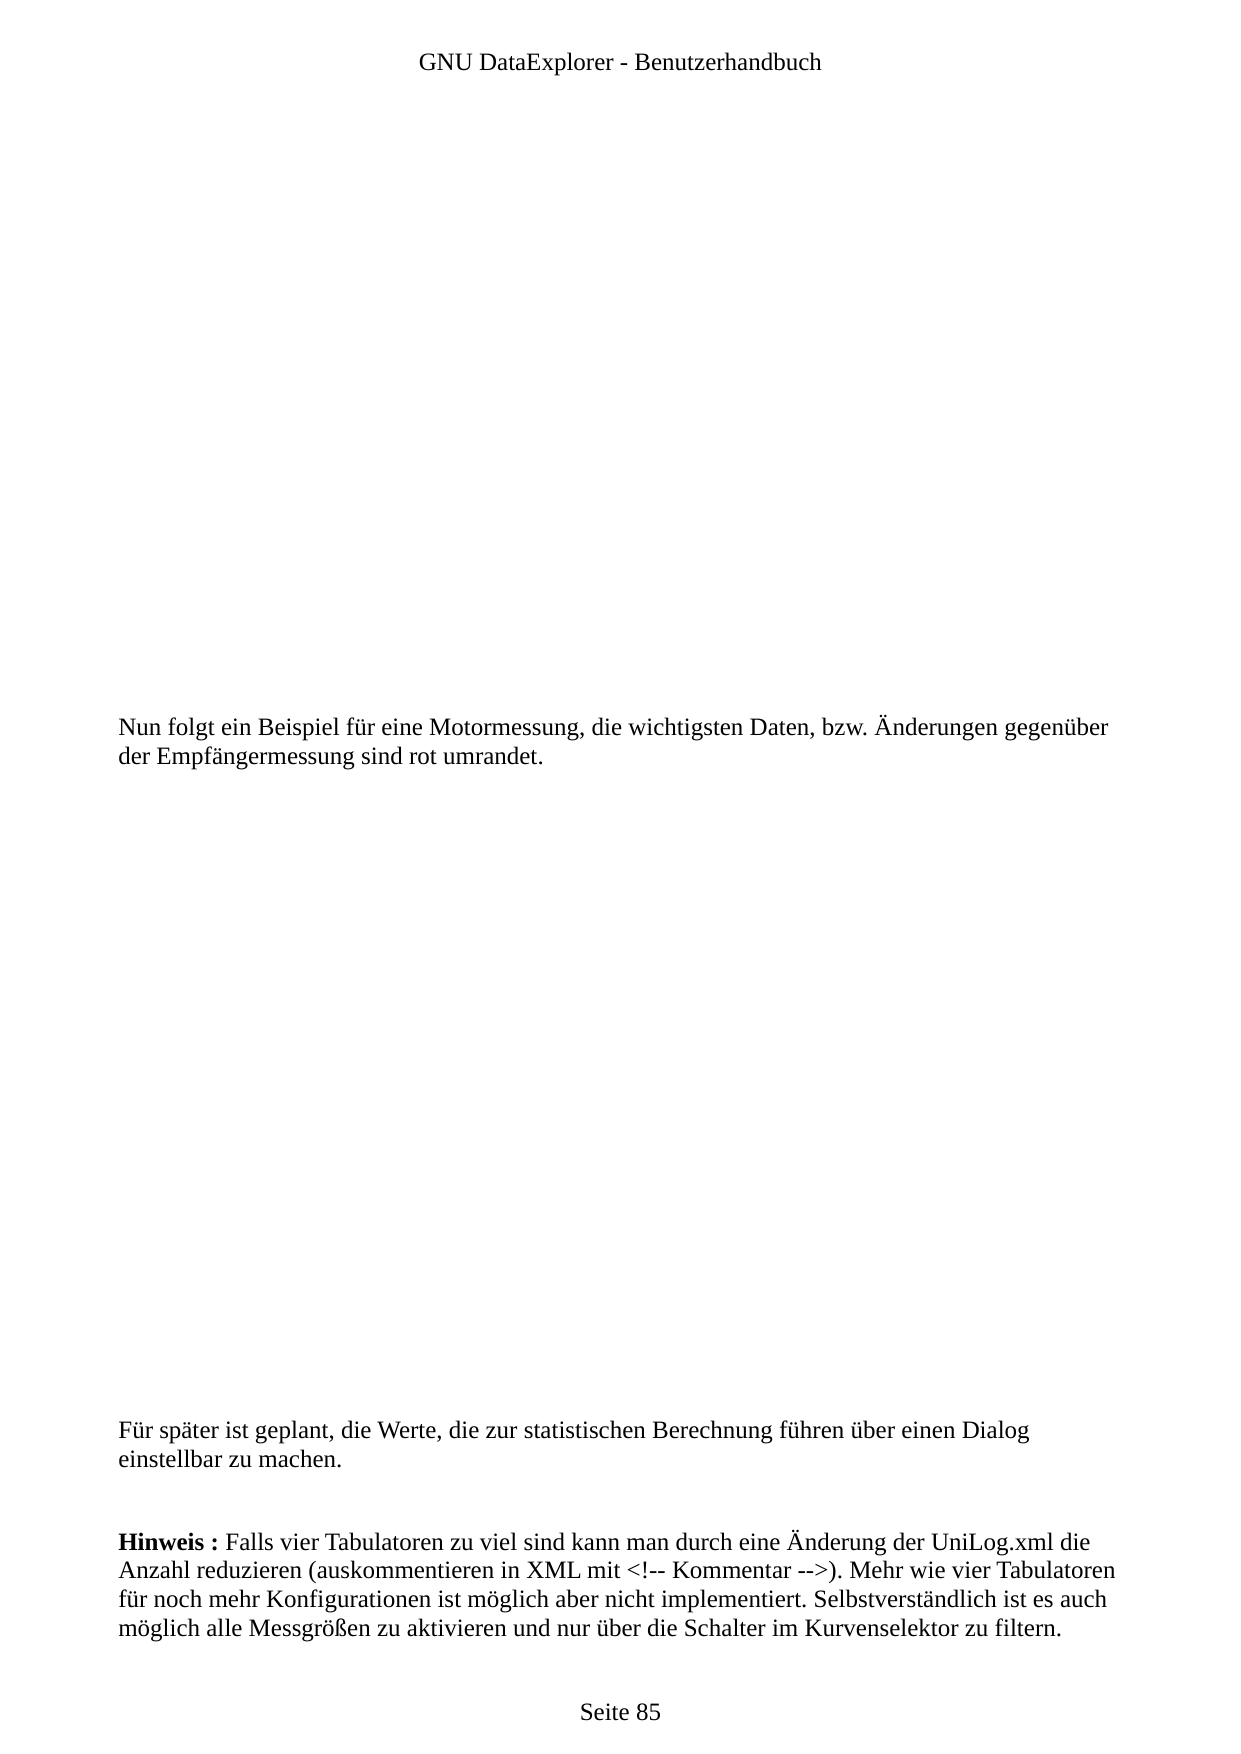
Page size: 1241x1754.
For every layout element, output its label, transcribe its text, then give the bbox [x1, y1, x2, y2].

text Hinweis : Falls vier Tabulatoren zu viel sind kann man durch eine Änderung der UniLog.xml die Anzahl reduzieren (auskommentieren in XML mit <!-- Kommentar -->). Mehr wie vier Tabulatoren für noch mehr Konfigurationen ist möglich aber nicht implementiert. Selbstverständlich ist es auch möglich alle Messgrößen zu aktivieren und nur über die Schalter im Kurvenselektor zu filtern. [118, 1527, 1122, 1642]
text Für später ist geplant, die Werte, die zur statistischen Berechnung führen über einen Dialog einstellbar zu machen. [118, 1415, 1122, 1473]
text Nun folgt ein Beispiel für eine Motormessung, die wichtigsten Daten, bzw. Änderungen gegenüber der Empfängermessung sind rot umrandet. [118, 712, 1122, 770]
